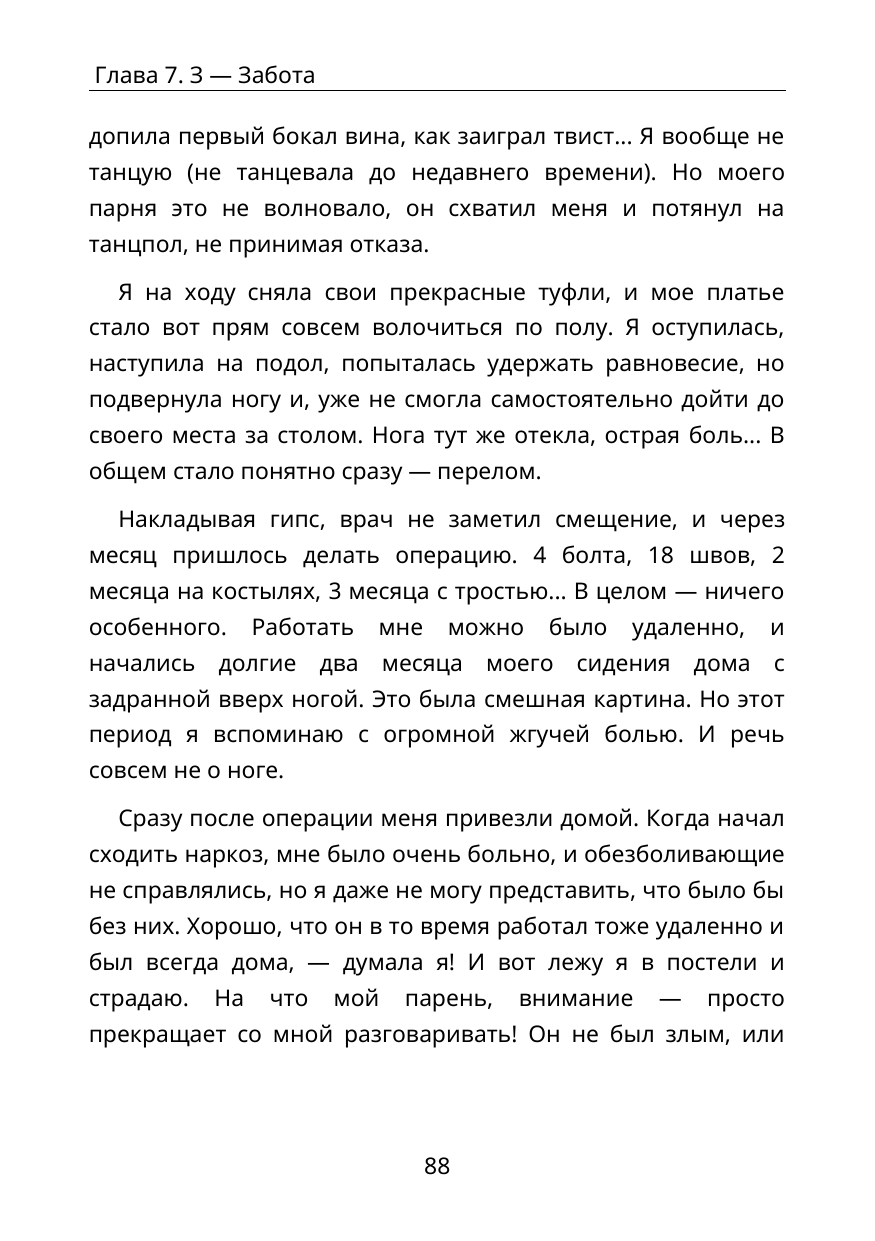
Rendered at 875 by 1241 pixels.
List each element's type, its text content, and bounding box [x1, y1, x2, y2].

text Накладывая гипс, врач не заметил смещение, и через месяц пришлось делать операцию. 4 болта, 18 швов, 2 месяца на костылях, 3 месяца с тростью... В целом — ничего особенного. Работать мне можно было удаленно, и начались долгие два месяца моего сидения дома с задранной вверх ногой. Это была смешная картина. Но этот период я вспоминаю с огромной жгучей болью. И речь совсем не о ноге. [88, 503, 786, 786]
text Сразу после операции меня привезли домой. Когда начал сходить наркоз, мне было очень больно, и обезболивающие не справлялись, но я даже не могу представить, что было бы без них. Хорошо, что он в то время работал тоже удаленно и был всегда дома, — думала я! И вот лежу я в постели и страдаю. На что мой парень, внимание — просто прекращает со мной разговаривать! Он не был злым, или [88, 802, 786, 1049]
text Я на ходу сняла свои прекрасные туфли, и мое платье стало вот прям совсем волочиться по полу. Я оступилась, наступила на подол, попыталась удержать равновесие, но подвернула ногу и, уже не смогла самостоятельно дойти до своего места за столом. Нога тут же отекла, острая боль... В общем стало понятно сразу — перелом. [88, 275, 786, 486]
text допила первый бокал вина, как заиграл твист... Я вообще не танцую (не танцевала до недавнего времени). Но моего парня это не волновало, он схватил меня и потянул на танцпол, не принимая отказа. [88, 120, 786, 259]
